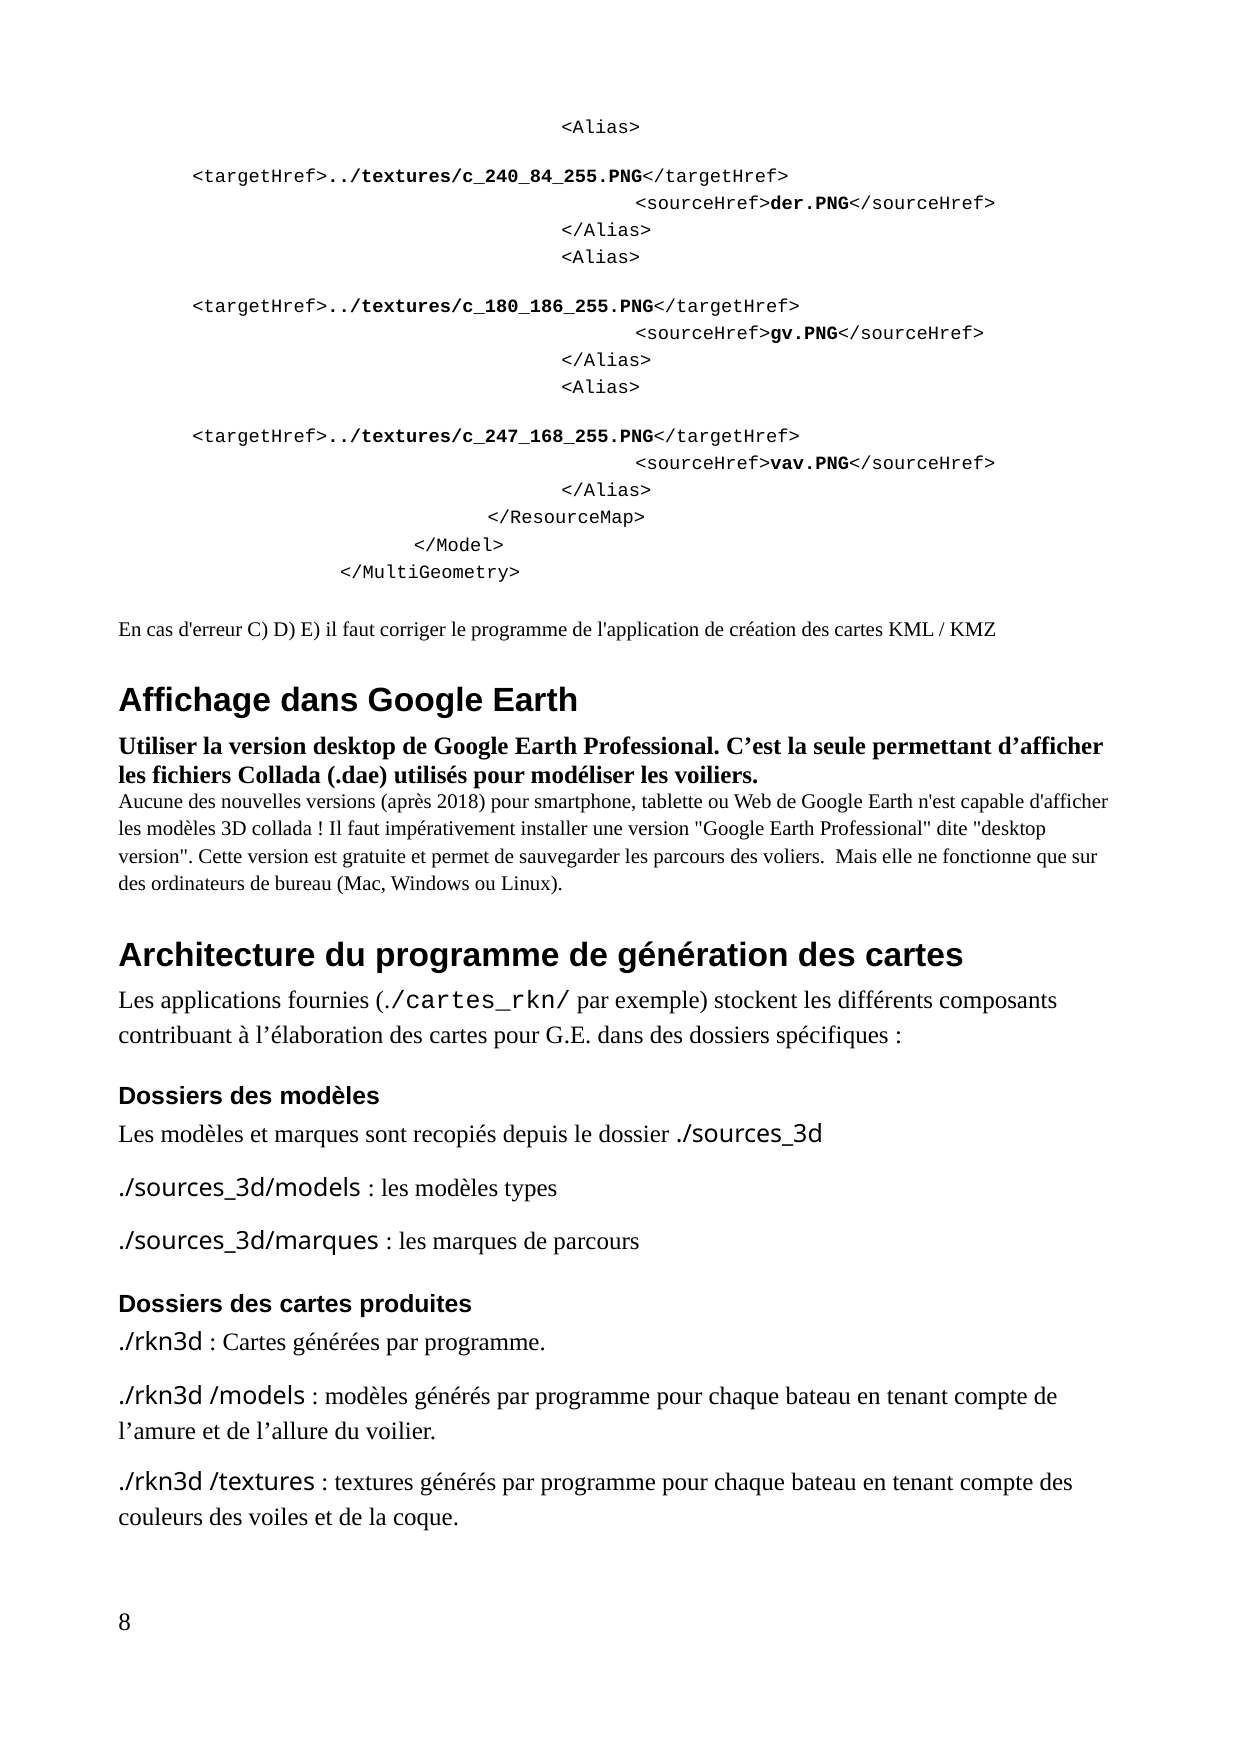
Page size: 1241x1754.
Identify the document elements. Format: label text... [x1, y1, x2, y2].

subtitle ./rkn3d : Cartes générées par programme. [118, 1324, 1122, 1358]
text <targetHref>../textures/c_240_84_255.PNG</targetHref> [118, 145, 1122, 188]
text <sourceHref>der.PNG</sourceHref> [118, 194, 1122, 215]
text Aucune des nouvelles versions (après 2018) pour smartphone, tablette ou Web de Google Earth n'est capable d'afficher les modèles 3D collada ! Il faut impérativement installer une version "Google Earth Professional" dite "desktop version". Cette version est gratuite et permet de sauvegarder les parcours des voliers. Mais elle ne fonctionne que sur des ordinateurs de bureau (Mac, Windows ou Linux). [118, 788, 1122, 895]
text <targetHref>../textures/c_247_168_255.PNG</targetHref> [118, 405, 1122, 448]
text <sourceHref>vav.PNG</sourceHref> [118, 454, 1122, 475]
text </Model> [118, 535, 1122, 557]
subtitle Les modèles et marques sont recopiés depuis le dossier ./sources_3d [118, 1116, 1122, 1149]
text <Alias> [118, 248, 1122, 269]
subtitle ./rkn3d /models : modèles générés par programme pour chaque bateau en tenant compte de l’amure et de l’allure du voilier. [118, 1378, 1122, 1445]
text <targetHref>../textures/c_180_186_255.PNG</targetHref> [118, 275, 1122, 318]
text <Alias> [118, 118, 1122, 139]
text </Alias> [118, 221, 1122, 242]
text </MultiGeometry> [118, 562, 1122, 584]
text </ResourceMap> [118, 508, 1122, 529]
text En cas d'erreur C) D) E) il faut corriger le programme de l'application de création des cartes KML / KMZ [118, 617, 1122, 641]
text <Alias> [118, 378, 1122, 399]
text Les applications fournies (./cartes_rkn/ par exemple) stockent les différents composants contribuant à l’élaboration des cartes pour G.E. dans des dossiers spécifiques : [118, 986, 1122, 1049]
subtitle Dossiers des cartes produites [118, 1289, 1122, 1318]
text Utiliser la version desktop de Google Earth Professional. C’est la seule permettant d’afficher les fichiers Collada (.dae) utilisés pour modéliser les voiliers. [118, 731, 1122, 788]
subtitle ./sources_3d/marques : les marques de parcours [118, 1223, 1122, 1257]
subtitle ./sources_3d/models : les modèles types [118, 1169, 1122, 1203]
text </Alias> [118, 351, 1122, 372]
text </Alias> [118, 481, 1122, 502]
text <sourceHref>gv.PNG</sourceHref> [118, 324, 1122, 345]
subtitle ./rkn3d /textures : textures générés par programme pour chaque bateau en tenant compte des couleurs des voiles et de la coque. [118, 1464, 1122, 1531]
subtitle Dossiers des modèles [118, 1081, 1122, 1109]
subtitle Architecture du programme de génération des cartes [118, 934, 1122, 973]
subtitle Affichage dans Google Earth [118, 680, 1122, 718]
